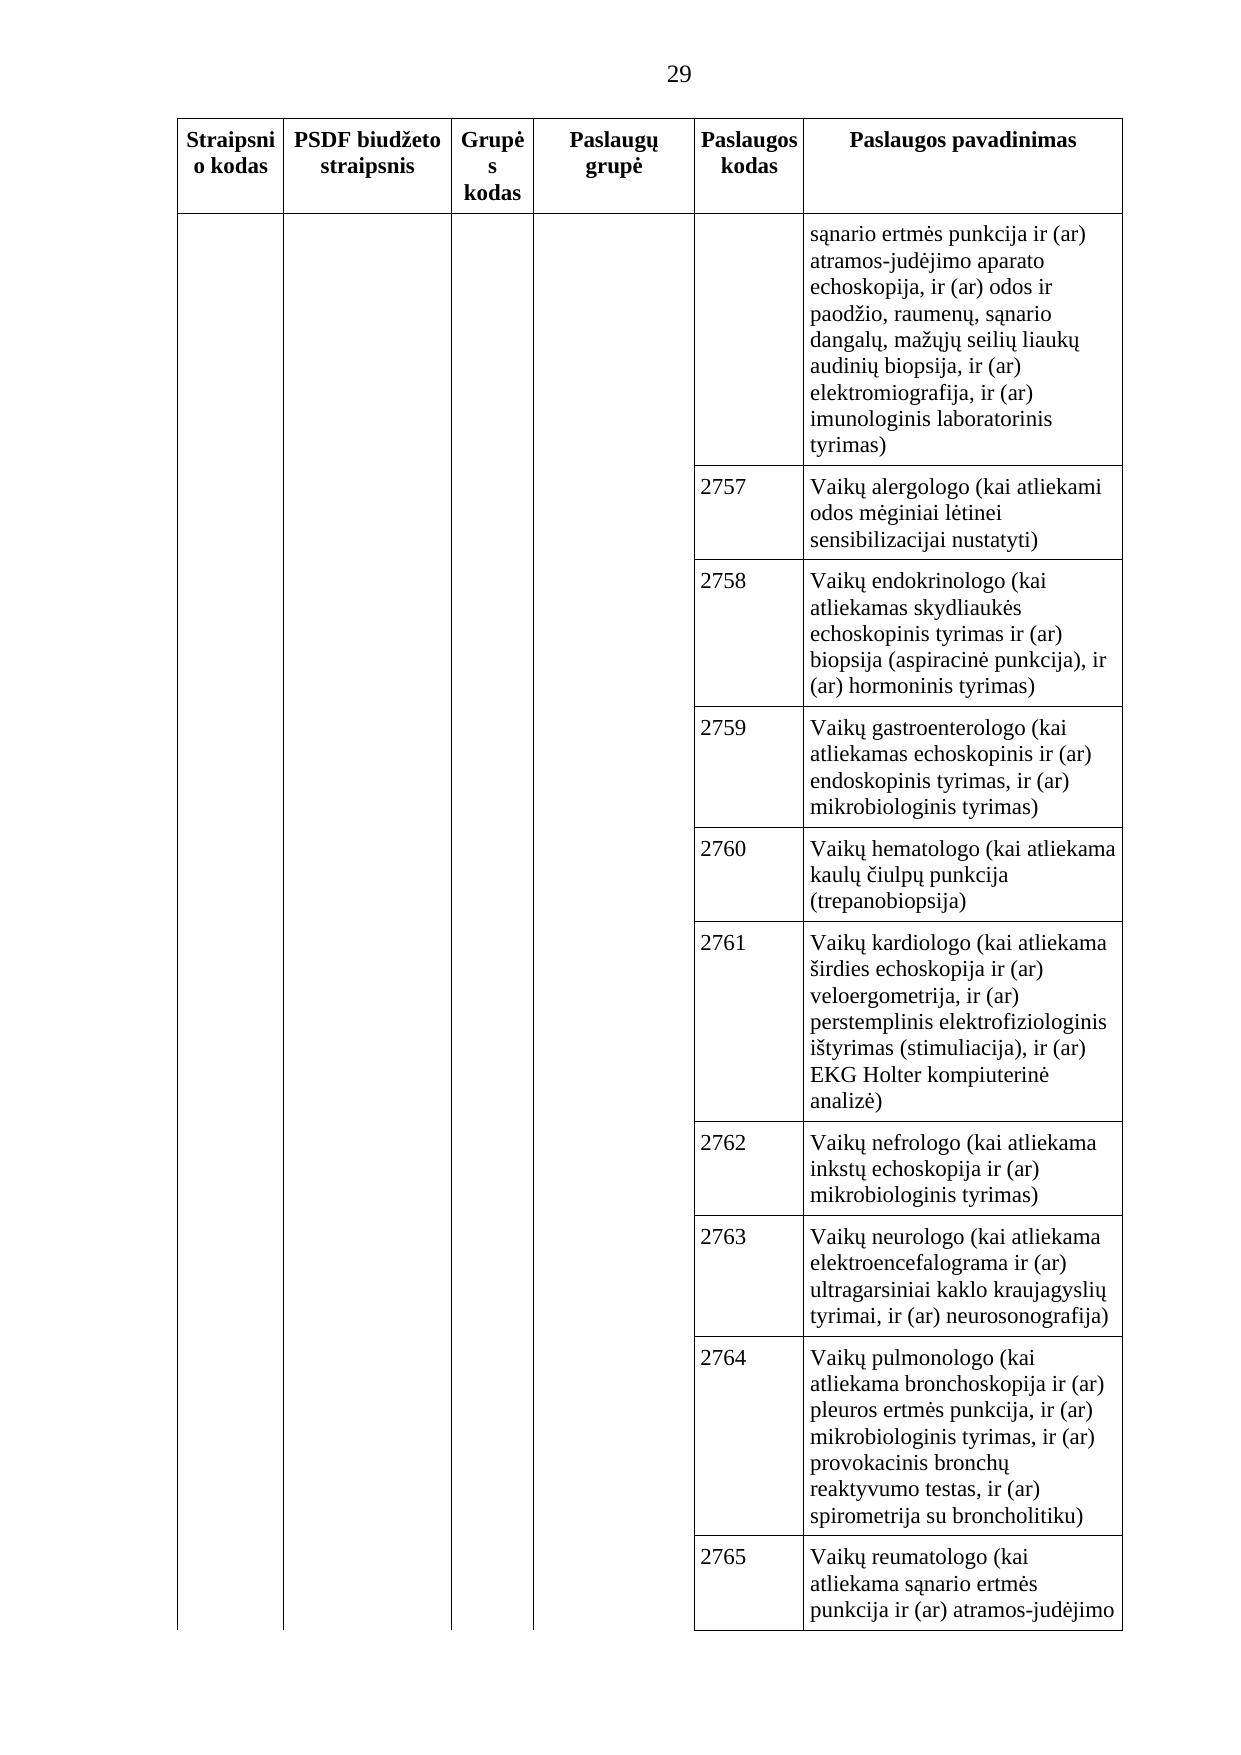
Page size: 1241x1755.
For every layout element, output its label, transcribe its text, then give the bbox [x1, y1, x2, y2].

table_cell [284, 921, 451, 1121]
table_header Paslaugos pavadinimas [804, 119, 1122, 212]
table_cell [178, 1215, 283, 1336]
table_cell 2763 [695, 1216, 803, 1336]
table_cell Vaikų endokrinologo (kai atliekamas skydliaukės echoskopinis tyrimas ir (ar) biopsija (aspiracinė punkcija), ir (ar) hormoninis tyrimas) [804, 560, 1122, 706]
table_cell [284, 706, 451, 827]
table_cell [452, 465, 533, 559]
table_cell [452, 1535, 533, 1629]
table_cell [284, 559, 451, 706]
table_cell [534, 214, 694, 465]
table_cell [452, 1336, 533, 1535]
table_cell [178, 706, 283, 827]
table_cell [695, 214, 803, 465]
table_cell [284, 214, 451, 465]
table_cell [178, 1121, 283, 1215]
table_cell Vaikų pulmonologo (kai atliekama bronchoskopija ir (ar) pleuros ertmės punkcija, ir (ar) mikrobiologinis tyrimas, ir (ar) provokacinis bronchų reaktyvumo testas, ir (ar) spirometrija su broncholitiku) [804, 1337, 1122, 1535]
table_cell 2757 [695, 466, 803, 559]
table_cell Vaikų hematologo (kai atliekama kaulų čiulpų punkcija (trepanobiopsija) [804, 828, 1122, 921]
table_cell [178, 827, 283, 921]
table_header Straipsnio kodas [178, 119, 283, 212]
table_cell [534, 559, 694, 706]
table_cell 2762 [695, 1122, 803, 1215]
table_cell [452, 559, 533, 706]
table_cell [452, 827, 533, 921]
table_cell [178, 1535, 283, 1629]
table_cell [284, 1336, 451, 1535]
table_cell [534, 1215, 694, 1336]
table_cell Vaikų neurologo (kai atliekama elektroencefalograma ir (ar) ultragarsiniai kaklo kraujagyslių tyrimai, ir (ar) neurosonografija) [804, 1216, 1122, 1336]
table_cell [534, 465, 694, 559]
table_cell Vaikų nefrologo (kai atliekama inkstų echoskopija ir (ar) mikrobiologinis tyrimas) [804, 1122, 1122, 1215]
table_cell Vaikų reumatologo (kai atliekama sąnario ertmės punkcija ir (ar) atramos-judėjimo [804, 1536, 1122, 1629]
table_cell [534, 706, 694, 827]
table_cell [534, 827, 694, 921]
table_cell 2760 [695, 828, 803, 921]
table_header Paslaugos kodas [695, 119, 803, 212]
table_cell [284, 1535, 451, 1629]
table_cell Vaikų alergologo (kai atliekami odos mėginiai lėtinei sensibilizacijai nustatyti) [804, 466, 1122, 559]
table_cell [178, 559, 283, 706]
table_cell [178, 1336, 283, 1535]
table_cell [284, 1121, 451, 1215]
table_header PSDF biudžeto straipsnis [284, 119, 451, 212]
table_cell Vaikų gastroenterologo (kai atliekamas echoskopinis ir (ar) endoskopinis tyrimas, ir (ar) mikrobiologinis tyrimas) [804, 707, 1122, 827]
table_cell [534, 1535, 694, 1629]
table_cell 2765 [695, 1536, 803, 1629]
table_cell [284, 465, 451, 559]
table_cell [178, 921, 283, 1121]
table_cell [284, 827, 451, 921]
table_cell [284, 1215, 451, 1336]
table_cell [534, 921, 694, 1121]
table_cell 2761 [695, 922, 803, 1121]
table_cell [534, 1121, 694, 1215]
table_cell [178, 465, 283, 559]
table_cell [452, 214, 533, 465]
table_cell 2764 [695, 1337, 803, 1535]
table_cell Vaikų kardiologo (kai atliekama širdies echoskopija ir (ar) veloergometrija, ir (ar) perstemplinis elektrofiziologinis ištyrimas (stimuliacija), ir (ar) EKG Holter kompiuterinė analizė) [804, 922, 1122, 1121]
table_cell [452, 1215, 533, 1336]
table_cell sąnario ertmės punkcija ir (ar) atramos-judėjimo aparato echoskopija, ir (ar) odos ir paodžio, raumenų, sąnario dangalų, mažųjų seilių liaukų audinių biopsija, ir (ar) elektromiografija, ir (ar) imunologinis laboratorinis tyrimas) [804, 214, 1122, 465]
table_cell [178, 214, 283, 465]
table_cell [452, 706, 533, 827]
table_header Grupės kodas [452, 119, 533, 212]
table_header Paslaugų grupė [534, 119, 694, 212]
table_cell 2759 [695, 707, 803, 827]
table_cell [534, 1336, 694, 1535]
table_cell 2758 [695, 560, 803, 706]
table_cell [452, 1121, 533, 1215]
table_cell [452, 921, 533, 1121]
